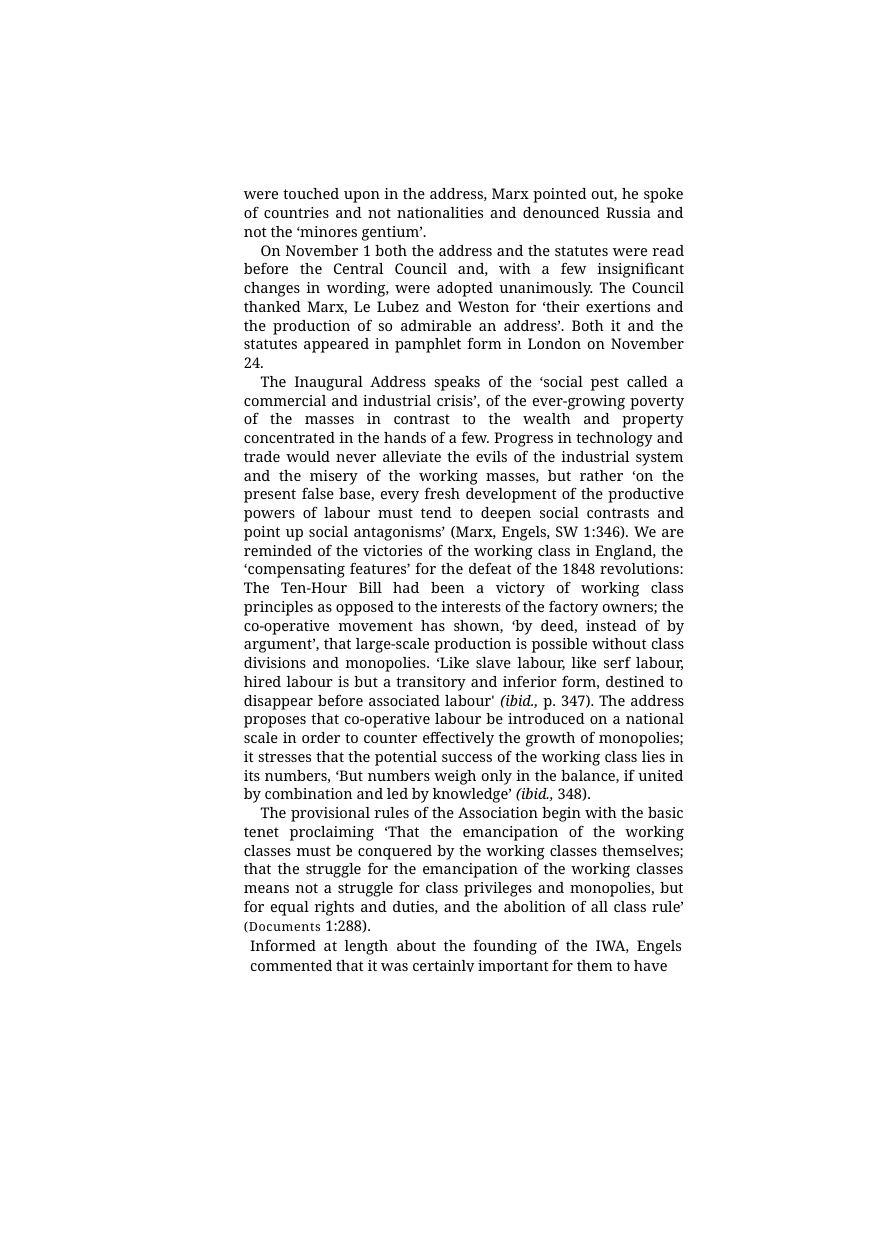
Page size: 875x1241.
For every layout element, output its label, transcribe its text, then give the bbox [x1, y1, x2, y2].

text The provisional rules of the Association begin with the basic tenet proclaiming ‘That the emancipation of the working classes must be conquered by the working classes themselves; that the struggle for the emancipation of the working classes means not a struggle for class privileges and monopolies, but for equal rights and duties, and the abolition of all class rule’ (Documents 1:288). [244, 803, 684, 935]
text Informed at length about the founding of the IWA, Engels commented that it was certainly important for them to have [250, 935, 682, 972]
text The Inaugural Address speaks of the ‘social pest called a commercial and industrial crisis’, of the ever-growing poverty of the masses in contrast to the wealth and property concentrated in the hands of a few. Progress in technology and trade would never alleviate the evils of the industrial system and the misery of the working masses, but rather ‘on the present false base, every fresh development of the productive powers of labour must tend to deepen social contrasts and point up social antagonisms’ (Marx, Engels, SW 1:346). We are reminded of the victories of the working class in England, the ‘compensating features’ for the defeat of the 1848 revolutions: The Ten-Hour Bill had been a victory of working class principles as opposed to the interests of the factory owners; the co-operative movement has shown, ‘by deed, instead of by argument’, that large-scale production is possible without class divisions and monopolies. ‘Like slave labour, like serf labour, hired labour is but a transitory and inferior form, destined to disappear before associated labour' (ibid., p. 347). The address proposes that co-operative labour be introduced on a national scale in order to counter effectively the growth of monopolies; it stresses that the potential success of the working class lies in its numbers, ‘But numbers weigh only in the balance, if united by combination and led by knowledge’ (ibid., 348). [244, 372, 684, 803]
text On November 1 both the address and the statutes were read before the Central Council and, with a few insignificant changes in wording, were adopted unanimously. The Council thanked Marx, Le Lubez and Weston for ‘their exertions and the pro­duction of so admirable an address’. Both it and the statutes appeared in pamphlet form in London on November 24. [244, 241, 684, 372]
text were touched upon in the address, Marx pointed out, he spoke of countries and not nationalities and denounced Russia and not the ‘minores gentium’. [244, 185, 684, 241]
